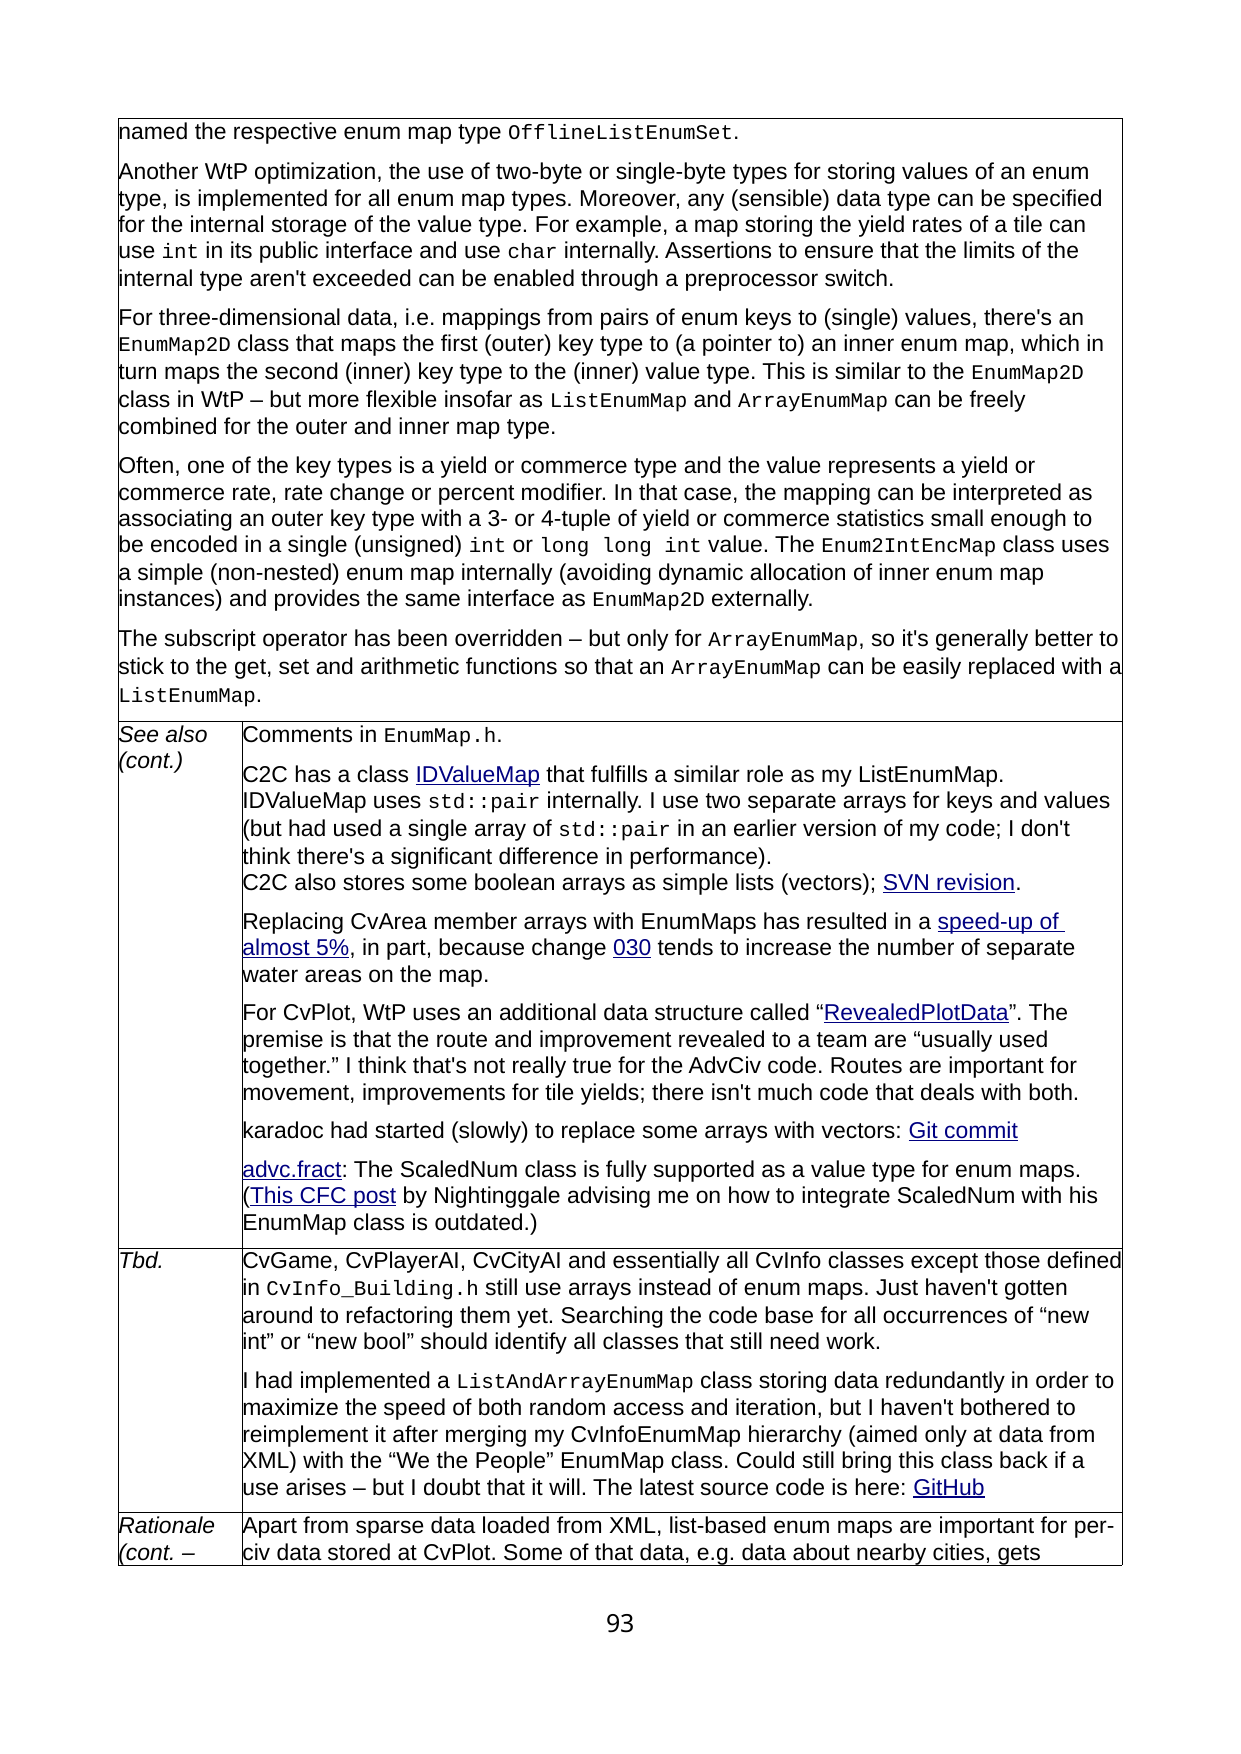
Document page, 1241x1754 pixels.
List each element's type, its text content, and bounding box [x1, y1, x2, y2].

table_cell Rationale (cont. – [119, 1513, 242, 1565]
table_cell Tbd. [119, 1249, 242, 1512]
table_cell Apart from sparse data loaded from XML, list-based enum maps are important for per-civ data stored at CvPlot. Some of that data, e.g. data about nearby cities, gets [243, 1513, 1122, 1565]
table_cell CvGame, CvPlayerAI, CvCityAI and essentially all CvInfo classes except those defined in CvInfo_Building.h still use arrays instead of enum maps. Just haven't gotten around to refactoring them yet. Searching the code base for all occurrences of “new int” or “new bool” should identify all classes that still need work. I had implemented a ListAndArrayEnumMap class storing data redundantly in order to maximize the speed of both random access and iteration, but I haven't bothered to reimplement it after merging my CvInfoEnumMap hierarchy (aimed only at data from XML) with the “We the People” EnumMap class. Could still bring this class back if a use arises – but I doubt that it will. The latest source code is here: GitHub [243, 1249, 1122, 1512]
table_cell See also (cont.) [119, 722, 242, 1247]
table_cell named the respective enum map type OfflineListEnumSet. Another WtP optimization, the use of two-byte or single-byte types for storing values of an enum type, is implemented for all enum map types. Moreover, any (sensible) data type can be specified for the internal storage of the value type. For example, a map storing the yield rates of a tile can use int in its public interface and use char internally. Assertions to ensure that the limits of the internal type aren't exceeded can be enabled through a preprocessor switch. For three-dimensional data, i.e. mappings from pairs of enum keys to (single) values, there's an EnumMap2D class that maps the first (outer) key type to (a pointer to) an inner enum map, which in turn maps the second (inner) key type to the (inner) value type. This is similar to the EnumMap2D class in WtP – but more flexible insofar as ListEnumMap and ArrayEnumMap can be freely combined for the outer and inner map type. Often, one of the key types is a yield or commerce type and the value represents a yield or commerce rate, rate change or percent modifier. In that case, the mapping can be interpreted as associating an outer key type with a 3- or 4-tuple of yield or commerce statistics small enough to be encoded in a single (unsigned) int or long long int value. The Enum2IntEncMap class uses a simple (non-nested) enum map internally (avoiding dynamic allocation of inner enum map instances) and provides the same interface as EnumMap2D externally. The subscript operator has been overridden – but only for ArrayEnumMap, so it's generally better to stick to the get, set and arithmetic functions so that an ArrayEnumMap can be easily replaced with a ListEnumMap. [119, 119, 1122, 721]
table_cell Comments in EnumMap.h. C2C has a class IDValueMap that fulfills a similar role as my ListEnumMap. IDValueMap uses std::pair internally. I use two separate arrays for keys and values (but had used a single array of std::pair in an earlier version of my code; I don't think there's a significant difference in performance). C2C also stores some boolean arrays as simple lists (vectors); SVN revision. Replacing CvArea member arrays with EnumMaps has resulted in a speed-up of almost 5%, in part, because change 030 tends to increase the number of separate water areas on the map. For CvPlot, WtP uses an additional data structure called “RevealedPlotData”. The premise is that the route and improvement revealed to a team are “usually used together.” I think that's not really true for the AdvCiv code. Routes are important for movement, improvements for tile yields; there isn't much code that deals with both. karadoc had started (slowly) to replace some arrays with vectors: Git commit advc.fract: The ScaledNum class is fully supported as a value type for enum maps. (This CFC post by Nightinggale advising me on how to integrate ScaledNum with his EnumMap class is outdated.) [243, 722, 1122, 1247]
